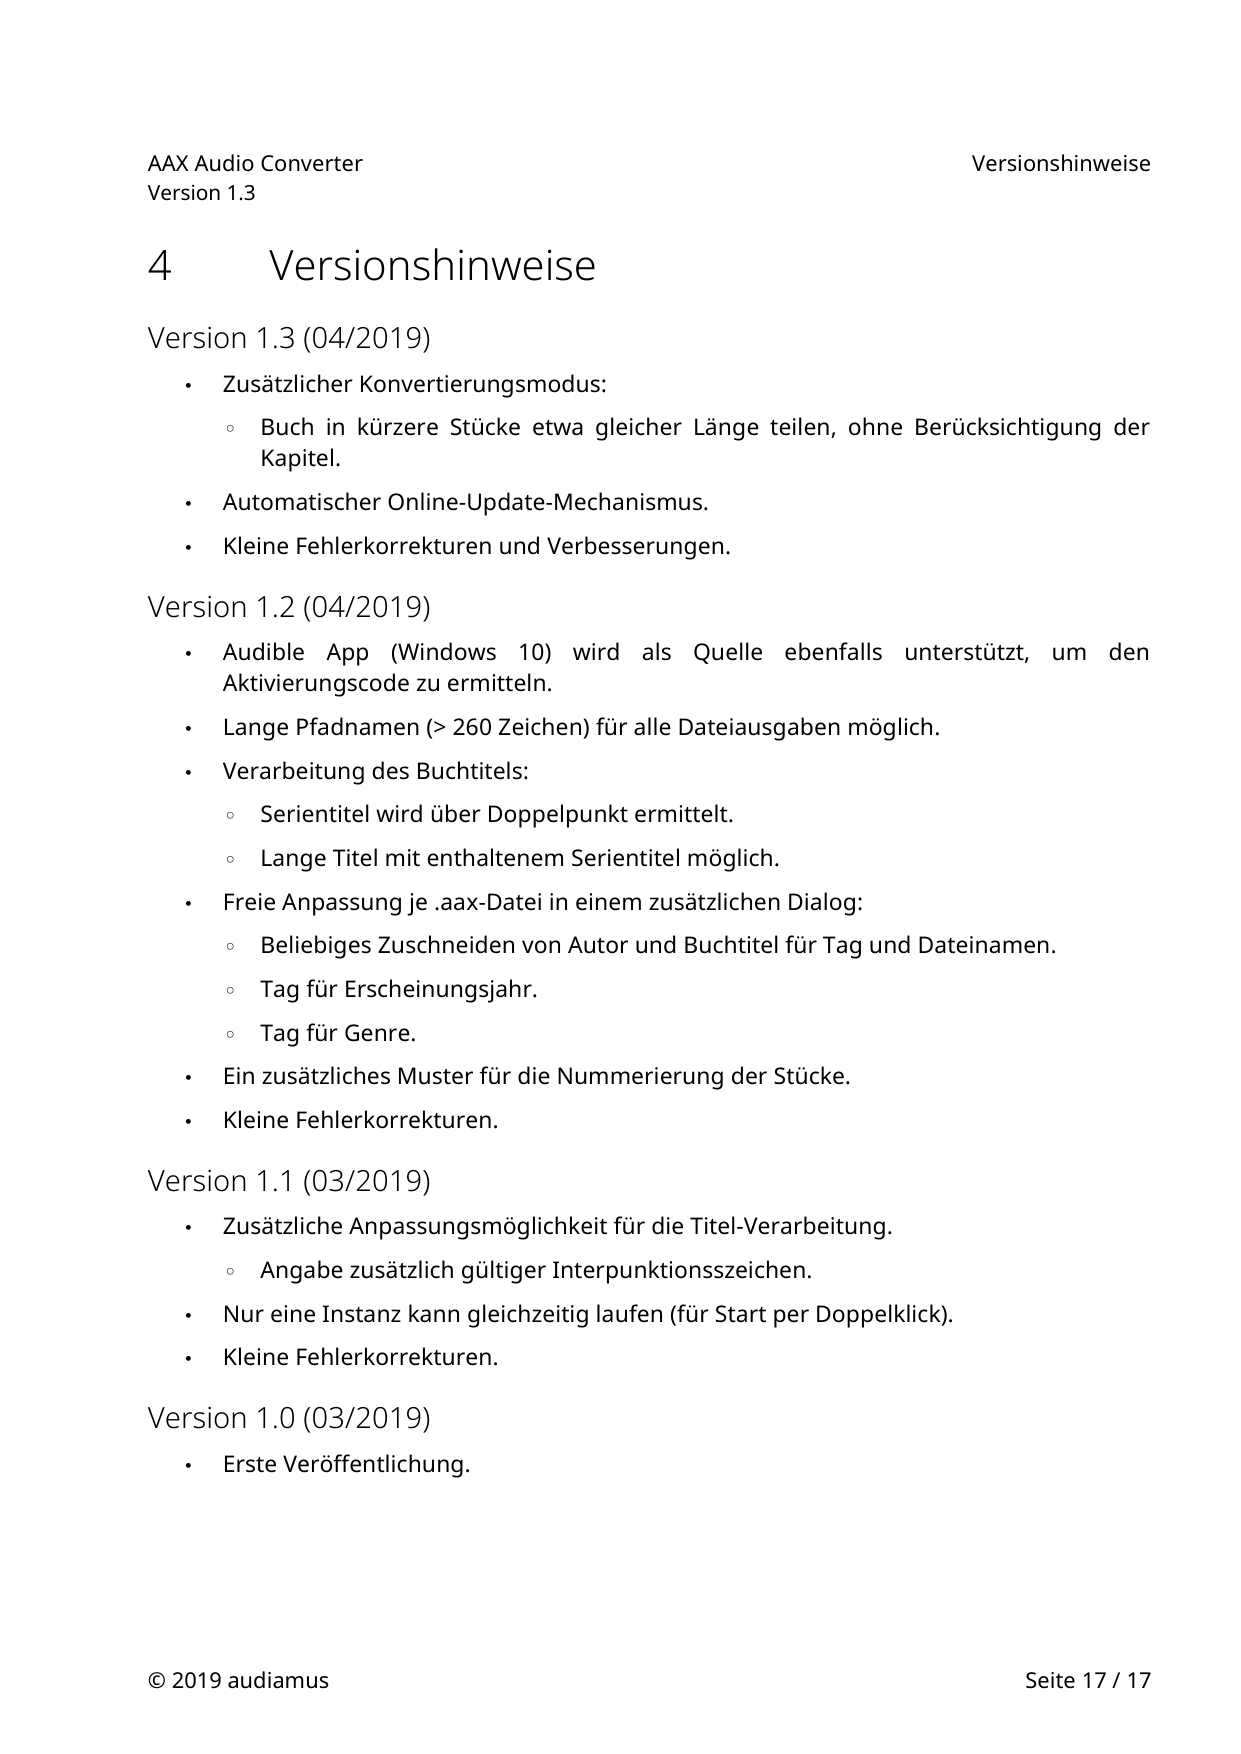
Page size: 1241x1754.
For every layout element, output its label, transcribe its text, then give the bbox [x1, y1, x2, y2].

list Freie Anpassung je .aax-Datei in einem zusätzlichen Dialog: [185, 886, 1152, 917]
subtitle Version 1.0 (03/2019) [148, 1397, 1152, 1437]
list Tag für Genre. [223, 1017, 1152, 1048]
list Erste Veröffentlichung. [185, 1448, 1152, 1479]
list Automatischer Online-Update-Mechanismus. [185, 486, 1152, 517]
list Lange Titel mit enthaltenem Serientitel möglich. [223, 842, 1152, 873]
subtitle Version 1.1 (03/2019) [148, 1160, 1152, 1200]
list Tag für Erscheinungsjahr. [223, 973, 1152, 1004]
subtitle Version 1.2 (04/2019) [148, 586, 1152, 626]
list Angabe zusätzlich gültiger Interpunktionsszeichen. [223, 1254, 1152, 1285]
list Zusätzliche Anpassungsmöglichkeit für die Titel-Verarbeitung. [185, 1210, 1152, 1242]
list Ein zusätzliches Muster für die Nummerierung der Stücke. [185, 1060, 1152, 1091]
subtitle Version 1.3 (04/2019) [148, 317, 1152, 357]
list Kleine Fehlerkorrekturen und Verbesserungen. [185, 530, 1152, 561]
list Beliebiges Zuschneiden von Autor und Buchtitel für Tag und Dateinamen. [223, 929, 1152, 961]
list Kleine Fehlerkorrekturen. [185, 1104, 1152, 1135]
list Lange Pfadnamen (> 260 Zeichen) für alle Dateiausgaben möglich. [185, 711, 1152, 742]
list Kleine Fehlerkorrekturen. [185, 1341, 1152, 1372]
list Zusätzlicher Konvertierungsmodus: [185, 367, 1152, 399]
list Verarbeitung des Buchtitels: [185, 755, 1152, 786]
list Audible App (Windows 10) wird als Quelle ebenfalls unterstützt, um den Aktivierungscode zu ermitteln. [185, 636, 1152, 699]
list Buch in kürzere Stücke etwa gleicher Länge teilen, ohne Berücksichtigung der Kapitel. [223, 411, 1152, 474]
list Nur eine Instanz kann gleichzeitig laufen (für Start per Doppelklick). [185, 1298, 1152, 1329]
subtitle Versionshinweise [148, 235, 1152, 292]
list Serientitel wird über Doppelpunkt ermittelt. [223, 798, 1152, 829]
